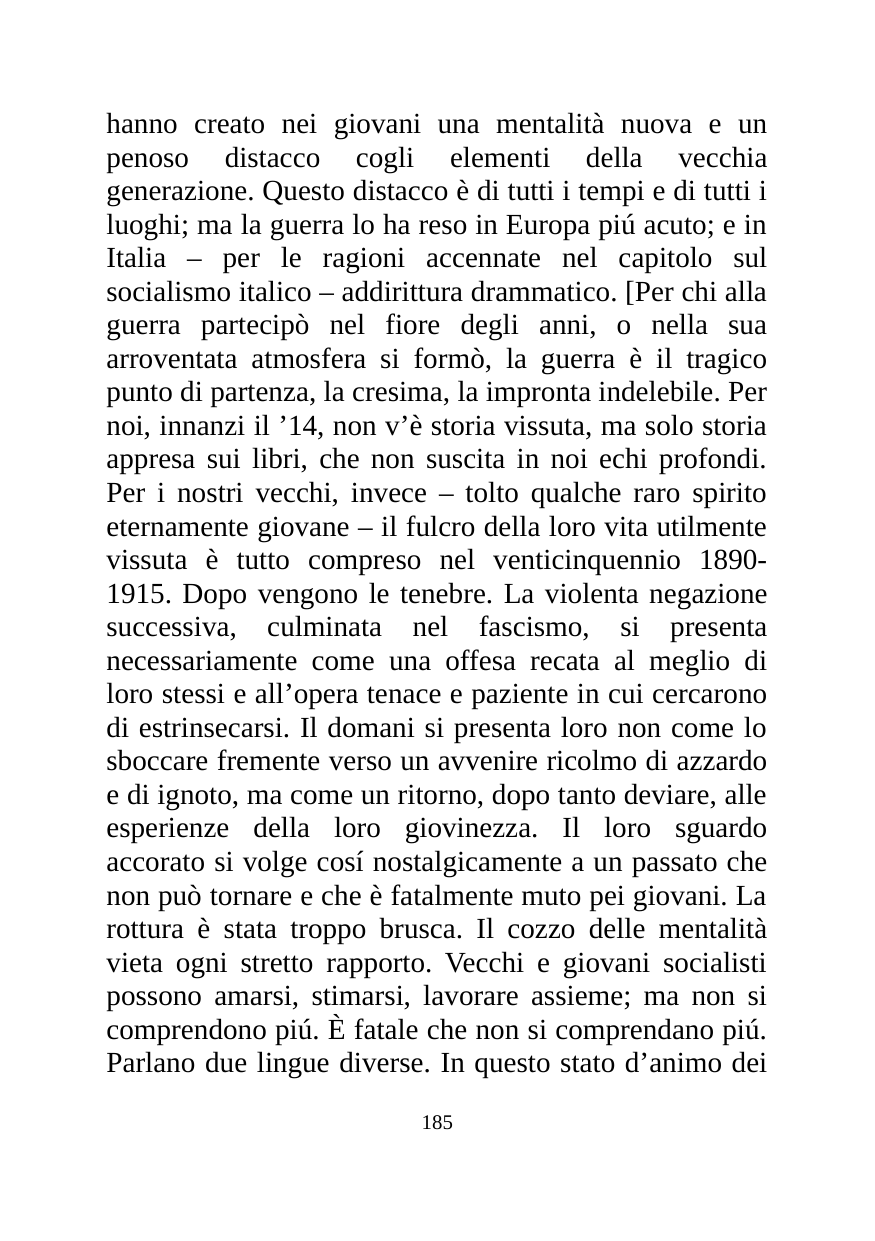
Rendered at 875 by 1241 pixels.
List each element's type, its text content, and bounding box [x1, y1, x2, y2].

text hanno creato nei giovani una mentalità nuova e un penoso distacco cogli elementi della vecchia generazione. Questo distacco è di tutti i tempi e di tutti i luoghi; ma la guerra lo ha reso in Europa piú acuto; e in Italia – per le ragioni accennate nel capitolo sul socialismo italico – addirittura drammatico. [Per chi alla guerra partecipò nel fiore degli anni, o nella sua arroventata atmosfera si formò, la guerra è il tragico punto di partenza, la cresima, la impronta indelebile. Per noi, innanzi il ’14, non v’è storia vissuta, ma solo storia appresa sui libri, che non suscita in noi echi profondi. Per i nostri vecchi, invece – tolto qualche raro spirito eternamente giovane – il fulcro della loro vita utilmente vissuta è tutto compreso nel venticinquennio 1890-1915. Dopo vengono le tenebre. La violenta negazione successiva, culminata nel fascismo, si presenta necessariamente come una offesa recata al meglio di loro stessi e all’opera tenace e paziente in cui cercarono di estrinsecarsi. Il domani si presenta loro non come lo sboccare fremente verso un avvenire ricolmo di azzardo e di ignoto, ma come un ritorno, dopo tanto deviare, alle esperienze della loro giovinezza. Il loro sguardo accorato si volge cosí nostalgicamente a un passato che non può tornare e che è fatalmente muto pei giovani. La rottura è stata troppo brusca. Il cozzo delle mentalità vieta ogni stretto rapporto. Vecchi e giovani socialisti possono amarsi, stimarsi, lavorare assieme; ma non si comprendono piú. È fatale che non si comprendano piú. Parlano due lingue diverse. In questo stato d’animo dei [106, 106, 768, 1079]
